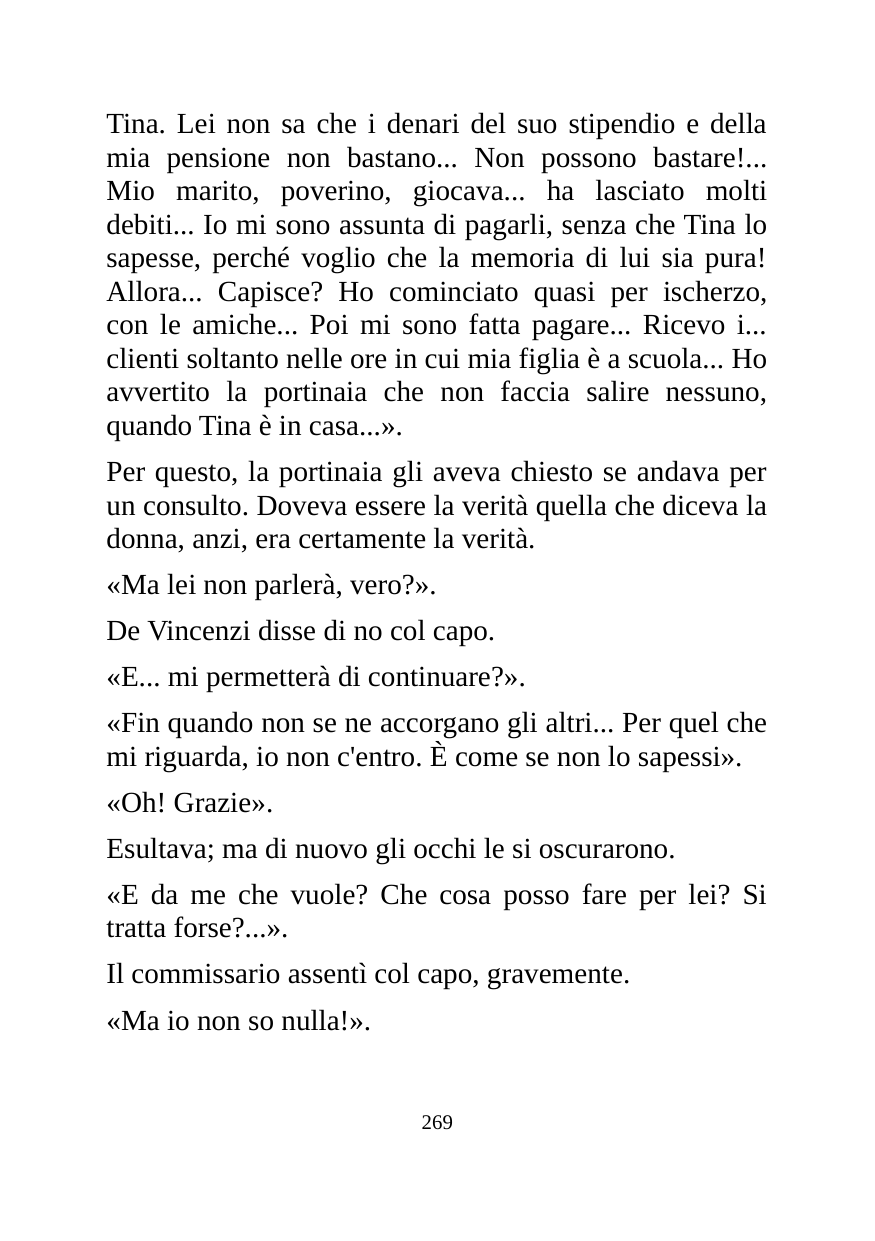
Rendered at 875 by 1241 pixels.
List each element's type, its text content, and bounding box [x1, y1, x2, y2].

text «E... mi permetterà di continuare?». [106, 659, 768, 693]
text «Fin quando non se ne accorgano gli altri... Per quel che mi riguarda, io non c'entro. È come se non lo sapessi». [106, 705, 768, 772]
text Tina. Lei non sa che i denari del suo stipendio e della mia pensione non bastano... Non possono bastare!... Mio marito, poverino, giocava... ha lasciato molti debiti... Io mi sono assunta di pagarli, senza che Tina lo sapesse, perché voglio che la memoria di lui sia pura! Allora... Capisce? Ho cominciato quasi per ischerzo, con le amiche... Poi mi sono fatta pagare... Ricevo i... clienti soltanto nelle ore in cui mia figlia è a scuola... Ho avvertito la portinaia che non faccia salire nessuno, quando Tina è in casa...». [106, 106, 768, 442]
text «E da me che vuole? Che cosa posso fare per lei? Si tratta forse?...». [106, 877, 768, 944]
text Esultava; ma di nuovo gli occhi le si oscurarono. [106, 831, 768, 864]
text Il commissario assentì col capo, gravemente. [106, 957, 768, 990]
text Per questo, la portinaia gli aveva chiesto se andava per un consulto. Doveva essere la verità quella che diceva la donna, anzi, era certamente la verità. [106, 454, 768, 555]
text De Vincenzi disse di no col capo. [106, 613, 768, 647]
text «Ma lei non parlerà, vero?». [106, 567, 768, 601]
text «Oh! Grazie». [106, 785, 768, 818]
text «Ma io non so nulla!». [106, 1003, 768, 1036]
